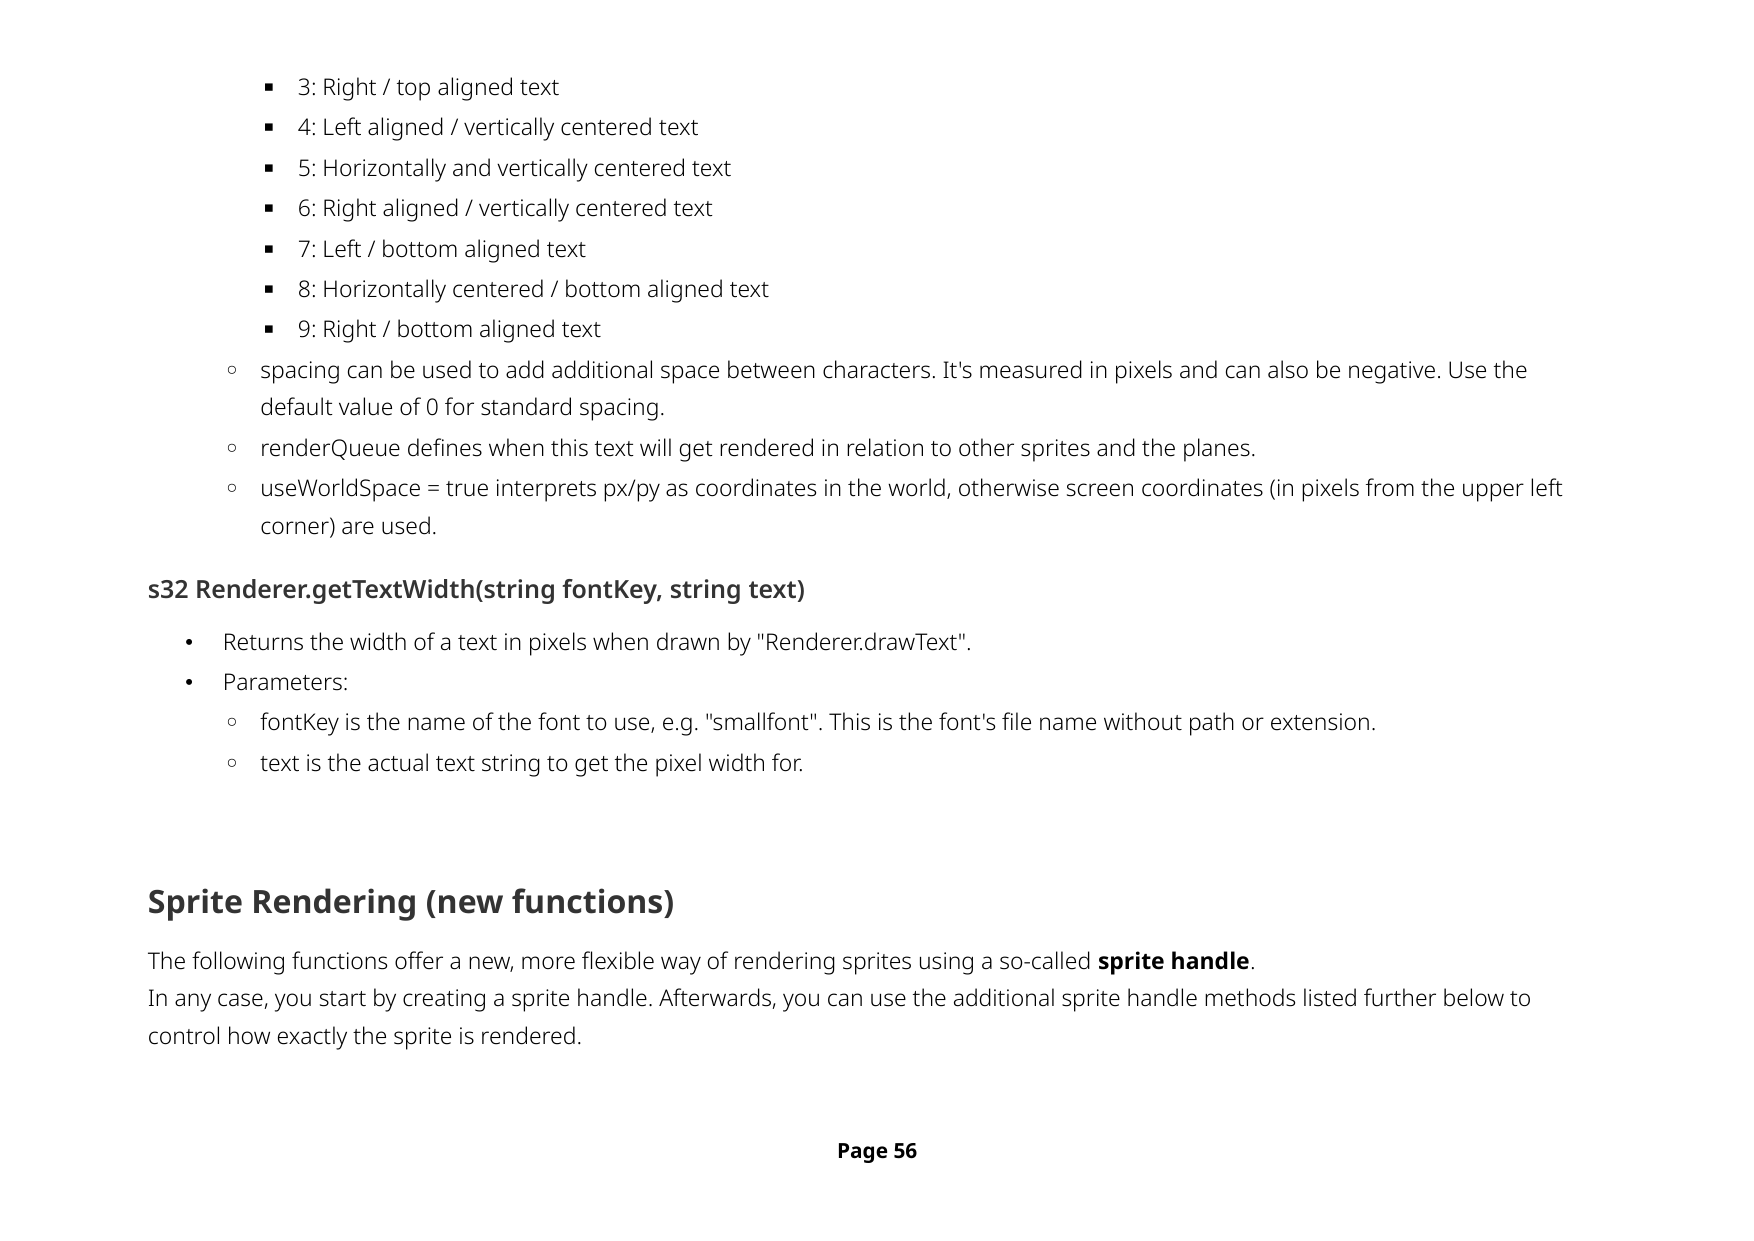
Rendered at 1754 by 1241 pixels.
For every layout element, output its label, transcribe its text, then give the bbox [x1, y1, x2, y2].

list Parameters: [185, 666, 1606, 697]
list 3: Right / top aligned text [260, 71, 1606, 102]
list fontKey is the name of the font to use, e.g. "smallfont". This is the font's file name without path or extension. [223, 706, 1606, 737]
list 6: Right aligned / vertically centered text [260, 192, 1606, 223]
subtitle s32 Renderer.getTextWidth(string fontKey, string text) [148, 572, 1606, 606]
list 7: Left / bottom aligned text [260, 232, 1606, 264]
list 8: Horizontally centered / bottom aligned text [260, 273, 1606, 304]
list 9: Right / bottom aligned text [260, 313, 1606, 344]
list 4: Left aligned / vertically centered text [260, 111, 1606, 142]
list Returns the width of a text in pixels when drawn by "Renderer.drawText". [185, 625, 1606, 657]
list renderQueue defines when this text will get rendered in relation to other sprites and the planes. [223, 432, 1606, 463]
list text is the actual text string to get the pixel width for. [223, 747, 1606, 778]
list spacing can be used to add additional space between characters. It's measured in pixels and can also be negative. Use the default value of 0 for standard spacing. [223, 354, 1606, 422]
text The following functions offer a new, more flexible way of rendering sprites using a so-called sprite handle. In any case, you start by creating a sprite handle. Afterwards, you can use the additional sprite handle methods listed further below to control how exactly the sprite is rendered. [148, 944, 1606, 1051]
subtitle Sprite Rendering (new functions) [148, 879, 1606, 923]
list useWorldSpace = true interprets px/py as coordinates in the world, otherwise screen coordinates (in pixels from the upper left corner) are used. [223, 472, 1606, 541]
list 5: Horizontally and vertically centered text [260, 152, 1606, 183]
